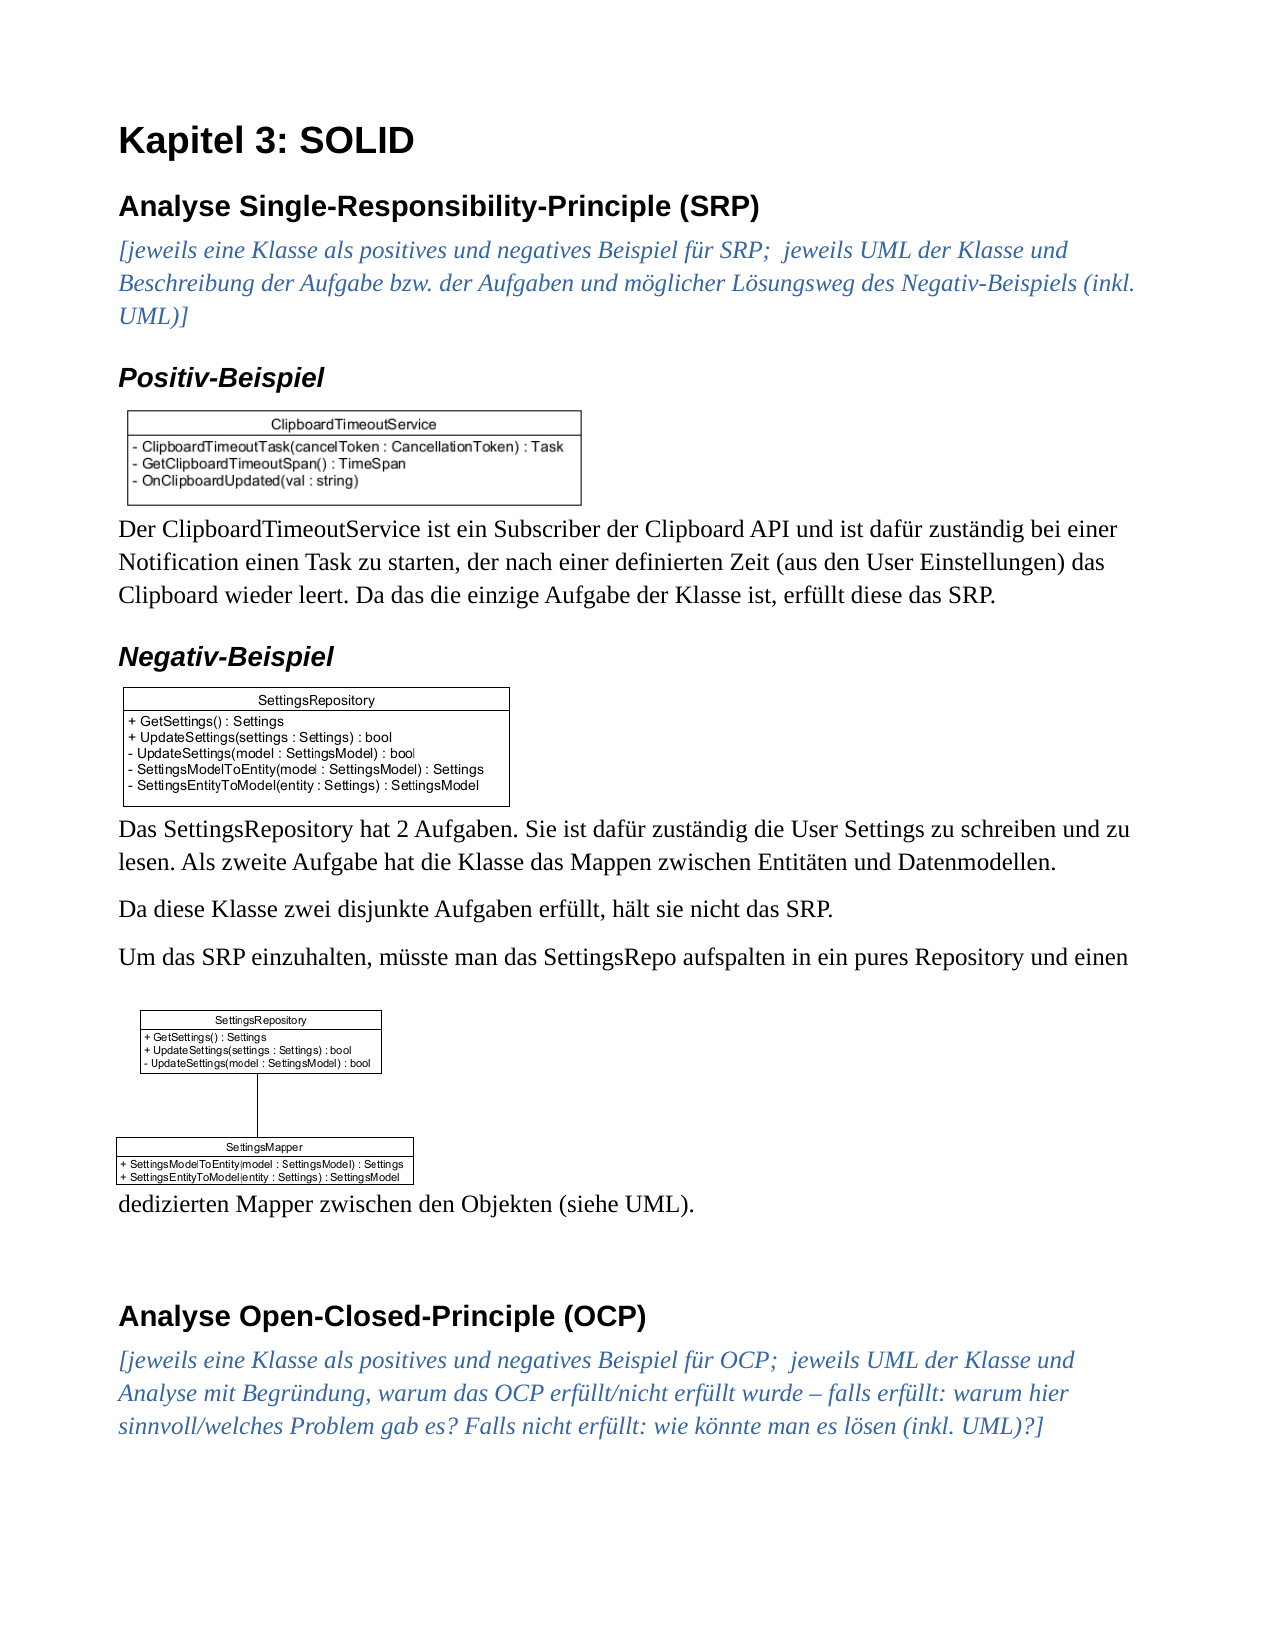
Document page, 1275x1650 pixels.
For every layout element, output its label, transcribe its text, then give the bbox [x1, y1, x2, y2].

subtitle Kapitel 3: SOLID [118, 118, 1157, 162]
text Der ClipboardTimeoutService ist ein Subscriber der Clipboard API und ist dafür zuständig bei einer Notification einen Task zu starten, der nach einer definierten Zeit (aus den User Einstellungen) das Clipboard wieder leert. Da das die einzige Aufgabe der Klasse ist, erfüllt diese das SRP. [118, 510, 1157, 609]
text Das SettingsRepository hat 2 Aufgaben. Sie ist dafür zuständig die User Settings zu schreiben und zu lesen. Als zweite Aufgabe hat die Klasse das Mappen zwischen Entitäten und Datenmodellen. [118, 685, 1157, 876]
picture [123, 405, 587, 510]
subtitle Positiv-Beispiel [118, 361, 1157, 393]
text [jeweils eine Klasse als positives und negatives Beispiel für SRP; jeweils UML der Klasse und Beschreibung der Aufgabe bzw. der Aufgaben und möglicher Lösungsweg des Negativ-Beispiels (inkl. UML)] [118, 235, 1157, 330]
picture [111, 1002, 417, 1189]
text Um das SRP einzuhalten, müsste man das SettingsRepo aufspalten in ein pures Repository und einen dedizierten Mapper zwischen den Objekten (siehe UML). [118, 942, 1157, 1217]
text [jeweils eine Klasse als positives und negatives Beispiel für OCP; jeweils UML der Klasse und Analyse mit Begründung, warum das OCP erfüllt/nicht erfüllt wurde – falls erfüllt: warum hier sinnvoll/welches Problem gab es? Falls nicht erfüllt: wie könnte man es lösen (inkl. UML)?] [118, 1345, 1157, 1439]
picture [121, 684, 511, 810]
subtitle Analyse Single-Responsibility-Principle (SRP) [118, 189, 1157, 223]
text Da diese Klasse zwei disjunkte Aufgaben erfüllt, hält sie nicht das SRP. [118, 894, 1157, 923]
subtitle Negativ-Beispiel [118, 640, 1157, 672]
subtitle Analyse Open-Closed-Principle (OCP) [118, 1298, 1157, 1332]
